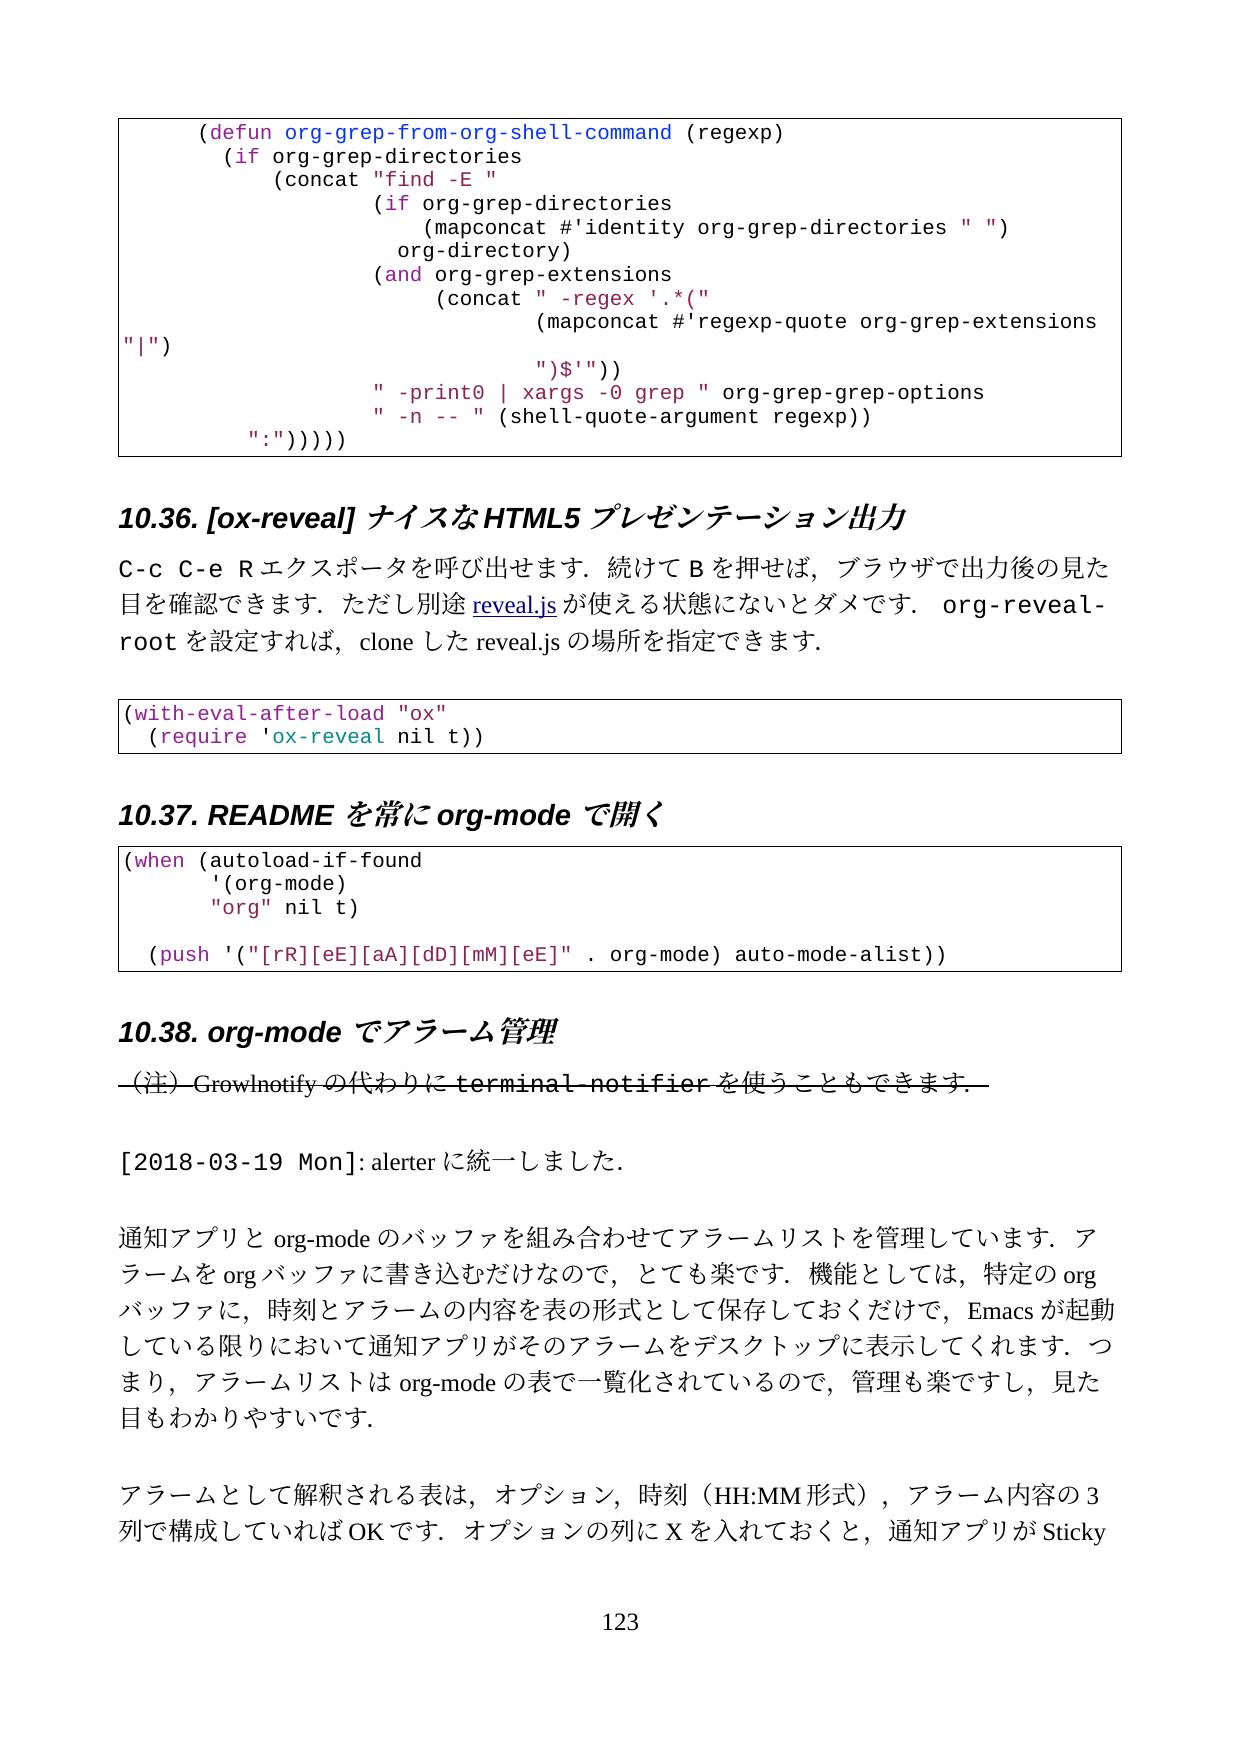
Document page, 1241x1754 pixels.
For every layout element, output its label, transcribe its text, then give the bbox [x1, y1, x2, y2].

text (mapconcat #'identity org-grep-directories " ") [119, 213, 1121, 236]
text ":"))))) [119, 426, 1121, 456]
text org-directory) [119, 236, 1121, 260]
text (defun org-grep-from-org-shell-command (regexp) [119, 119, 1121, 142]
text (push '("[rR][eE][aA][dD][mM][eE]" . org-mode) auto-mode-alist)) [119, 940, 1121, 971]
text " -n -- " (shell-quote-argument regexp)) [119, 402, 1121, 426]
text " -print0 | xargs -0 grep " org-grep-grep-options [119, 378, 1121, 402]
text アラームとして解釈される表は，オプション，時刻（HH:MM形式），アラーム内容の3列で構成していればOKです．オプションの列にXを入れておくと，通知アプリがSticky [118, 1476, 1122, 1547]
text (if org-grep-directories [119, 142, 1121, 165]
text ")$'")) [119, 354, 1121, 378]
text [2018-03-19 Mon]: alerter に統一しました． [118, 1141, 1122, 1206]
text (require 'ox-reveal nil t)) [119, 722, 1121, 753]
subtitle [ox-reveal] ナイスなHTML5プレゼンテーション出力 [118, 494, 1122, 536]
text (concat " -regex '.*(" [119, 284, 1121, 307]
text '(org-mode) [119, 869, 1121, 893]
text "org" nil t) [119, 893, 1121, 917]
text C-c C-e R エクスポータを呼び出せます．続けて B を押せば，ブラウザで出力後の見た目を確認できます．ただし別途 reveal.js が使える状態にないとダメです． org-reveal-root を設定すれば，clone した reveal.js の場所を指定できます． [118, 549, 1122, 686]
text (mapconcat #'regexp-quote org-grep-extensions "|") [119, 307, 1121, 354]
subtitle README を常に org-mode で開く [118, 791, 1122, 833]
text (if org-grep-directories [119, 189, 1121, 213]
text (and org-grep-extensions [119, 260, 1121, 284]
text (when (autoload-if-found [119, 847, 1121, 869]
text (concat "find -E " [119, 165, 1121, 189]
subtitle org-mode でアラーム管理 [118, 1009, 1122, 1051]
text 通知アプリと org-mode のバッファを組み合わせてアラームリストを管理しています．アラームをorgバッファに書き込むだけなので，とても楽です．機能としては，特定のorgバッファに，時刻とアラームの内容を表の形式として保存しておくだけで，Emacs が起動している限りにおいて通知アプリがそのアラームをデスクトップに表示してくれます．つまり，アラームリストは org-mode の表で一覧化されているので，管理も楽ですし，見た目もわかりやすいです． [118, 1219, 1122, 1463]
text （注）Growlnotify の代わりに terminal-notifier を使うこともできます． [118, 1064, 1122, 1129]
text (with-eval-after-load "ox" [119, 700, 1121, 722]
